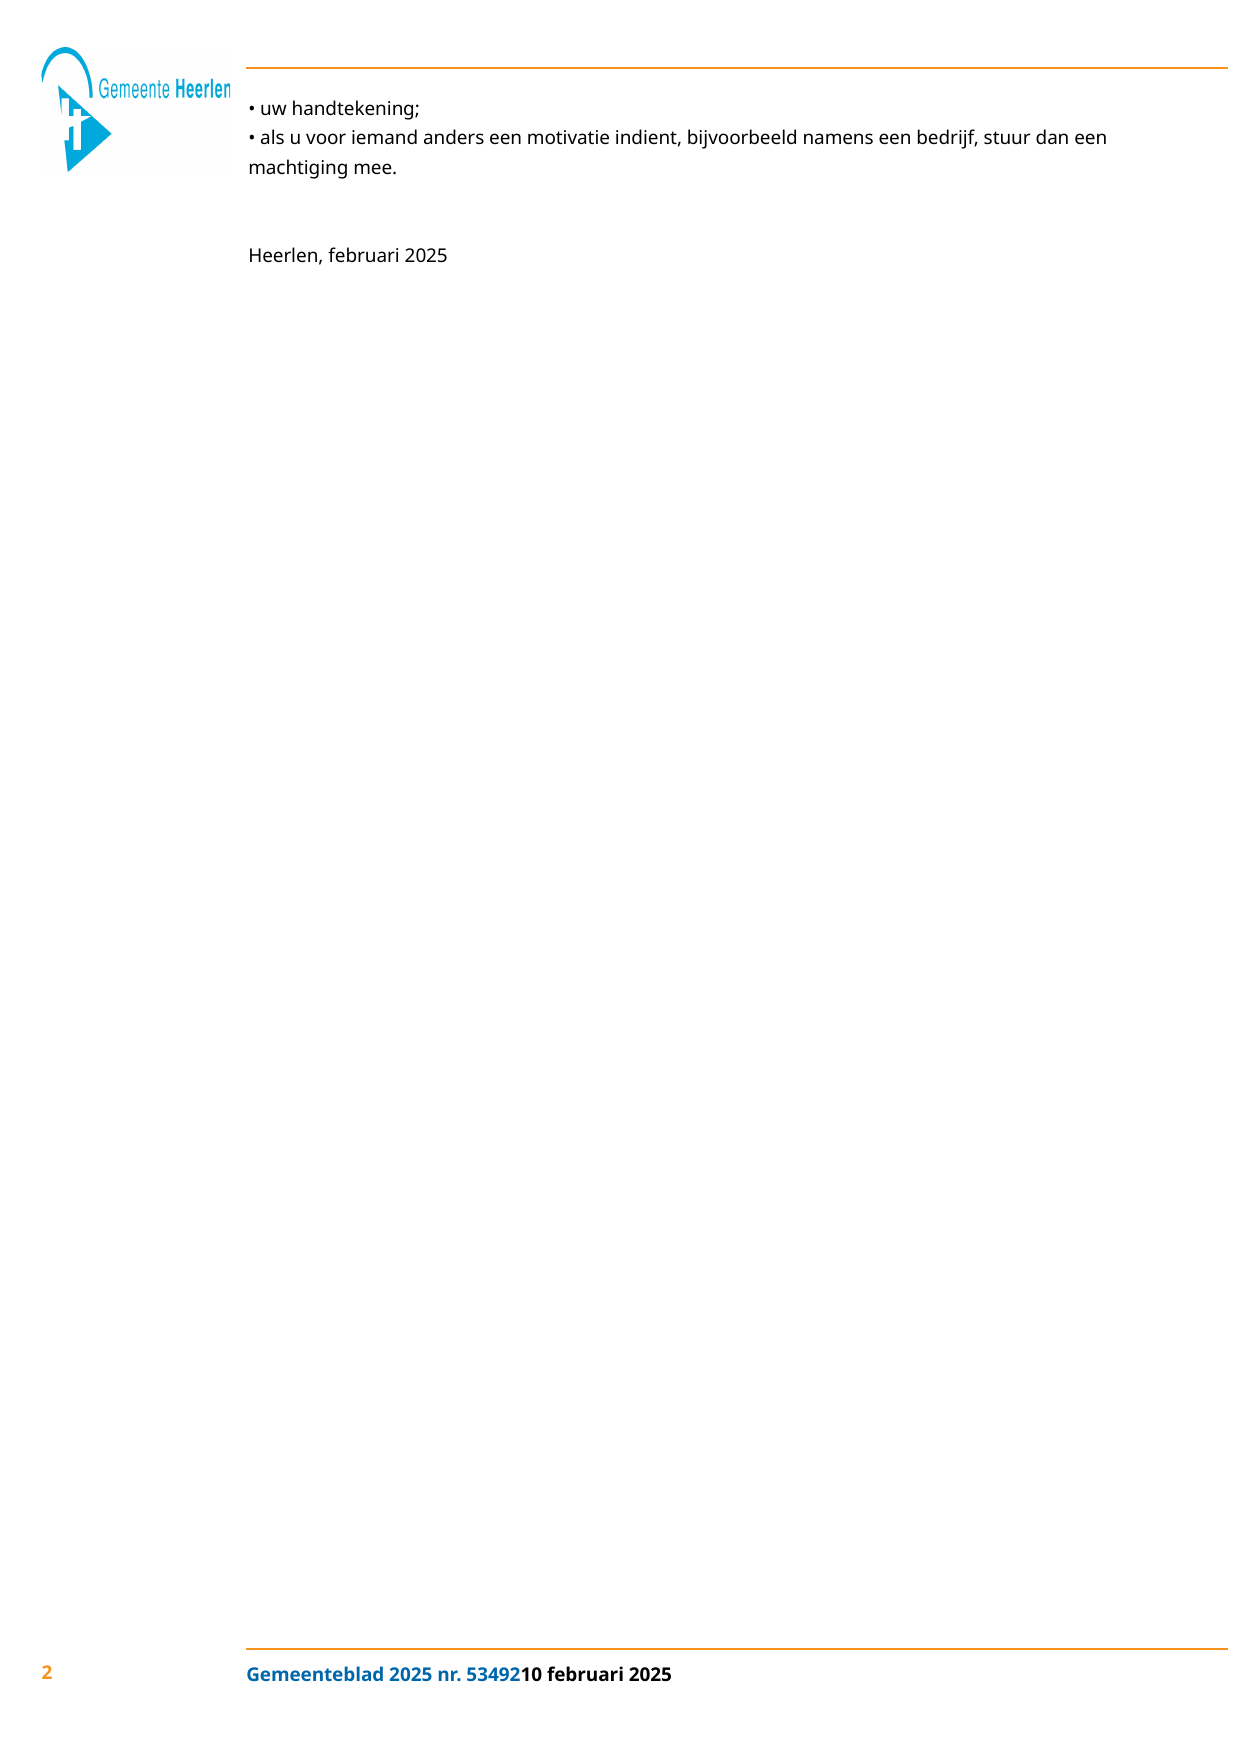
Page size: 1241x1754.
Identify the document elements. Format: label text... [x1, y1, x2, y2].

picture [41, 47, 59, 70]
picture [41, 47, 231, 172]
text • uw handtekening; [248, 95, 1152, 121]
text Heerlen, februari 2025 [248, 243, 1152, 268]
text • als u voor iemand anders een motivatie indient, bijvoorbeeld namens een bedrijf, stuur dan een machtiging mee. [248, 124, 1152, 180]
